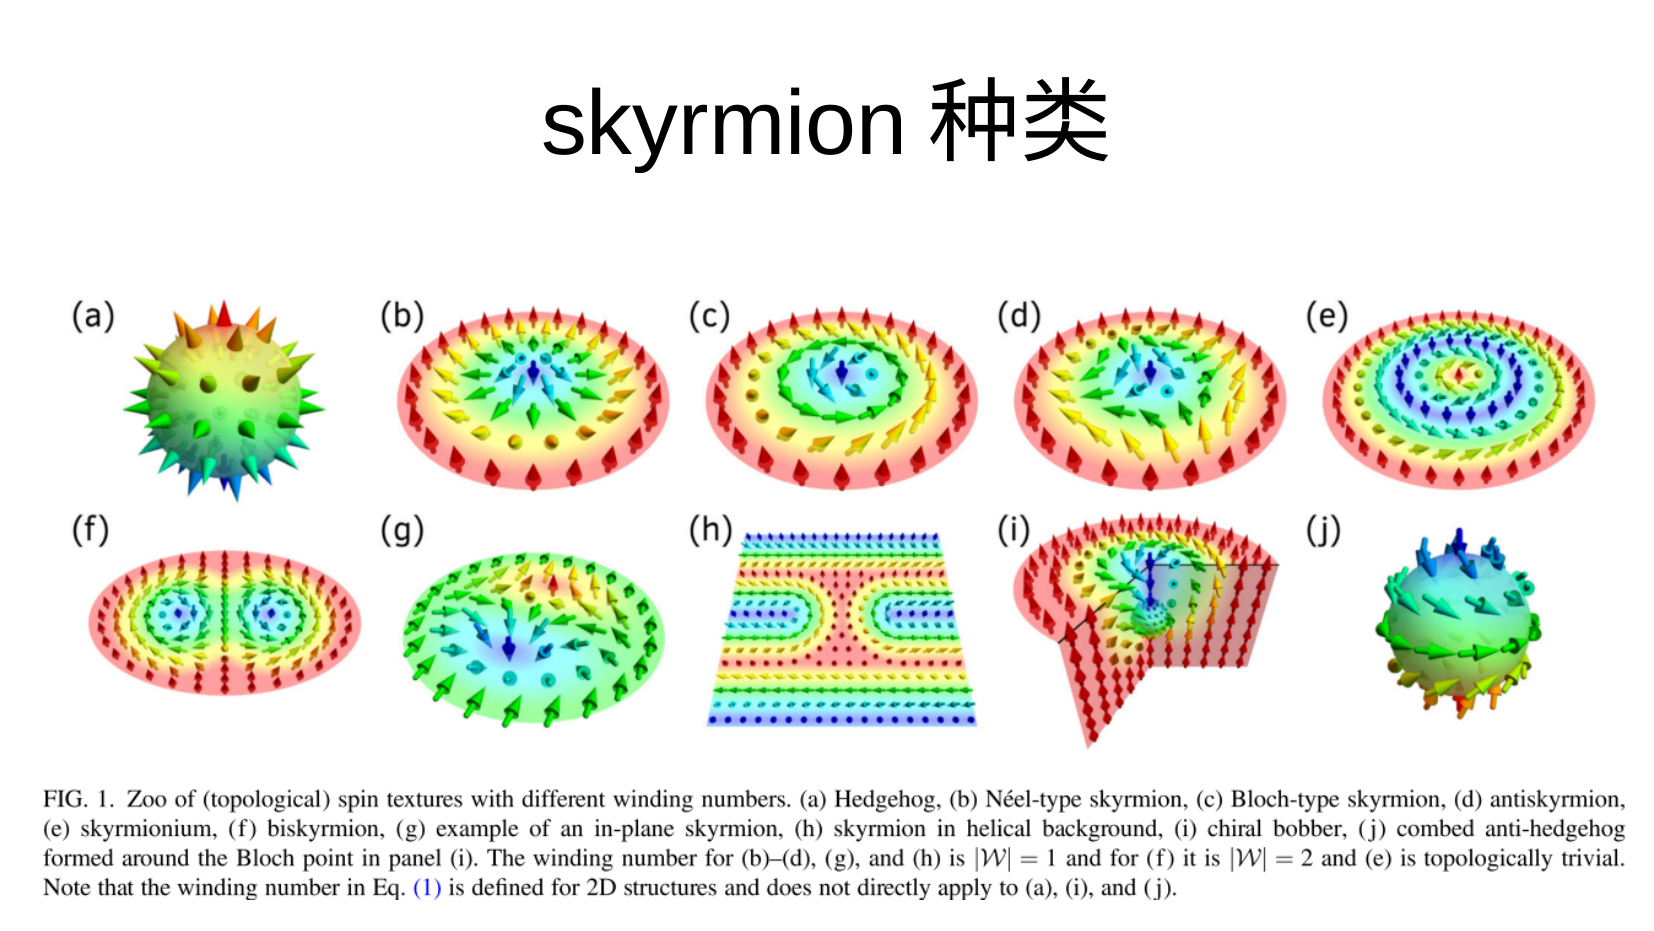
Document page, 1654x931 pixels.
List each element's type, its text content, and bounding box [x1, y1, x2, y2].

title skyrmion种类 [82, 37, 1571, 193]
picture [37, 291, 1632, 901]
